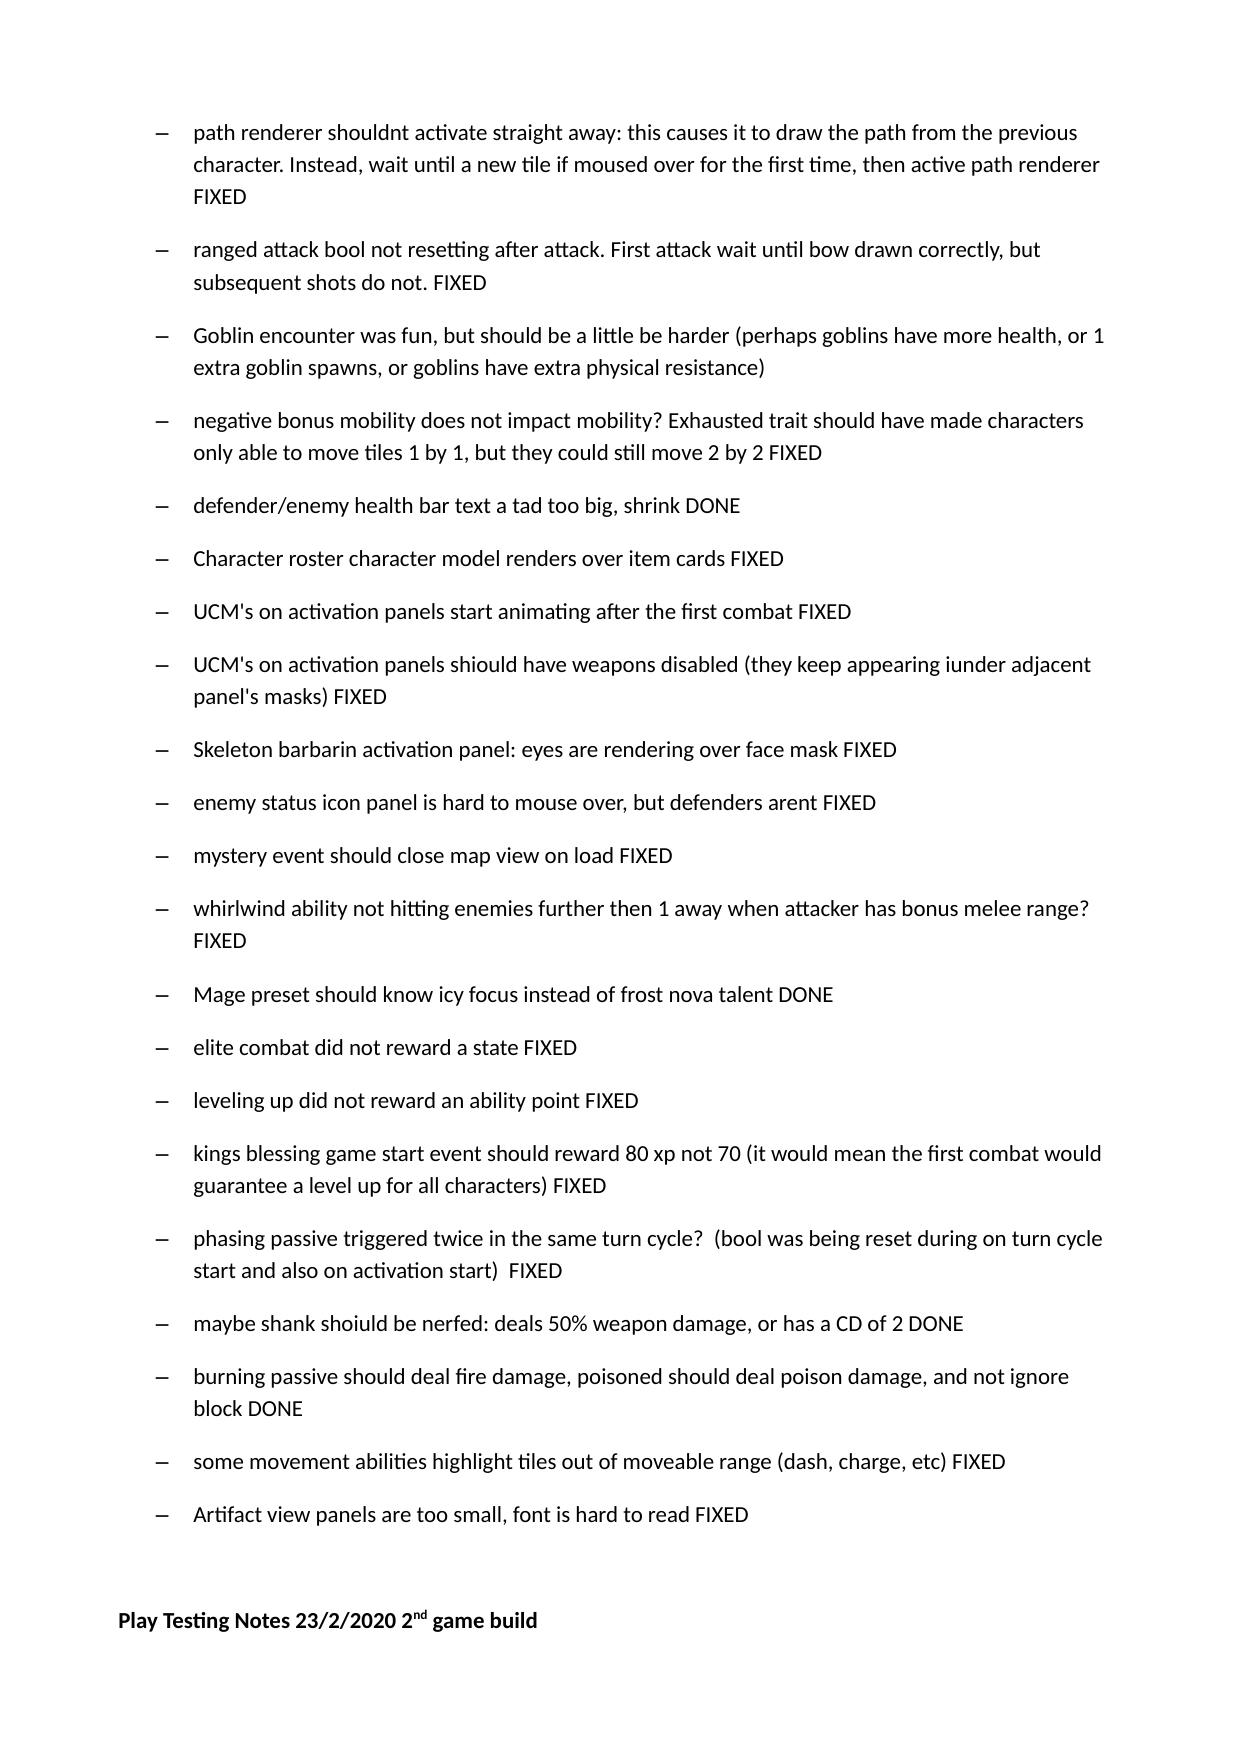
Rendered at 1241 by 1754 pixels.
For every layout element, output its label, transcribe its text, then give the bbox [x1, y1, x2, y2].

list Artifact view panels are too small, font is hard to read FIXED [156, 1500, 1122, 1528]
list elite combat did not reward a state FIXED [156, 1033, 1122, 1061]
text Play Testing Notes 23/2/2020 2nd game build [118, 1606, 1122, 1634]
list leveling up did not reward an ability point FIXED [156, 1086, 1122, 1114]
list path renderer shouldnt activate straight away: this causes it to draw the path from the previous character. Instead, wait until a new tile if moused over for the first time, then active path renderer FIXED [156, 118, 1122, 211]
list negative bonus mobility does not impact mobility? Exhausted trait should have made characters only able to move tiles 1 by 1, but they could still move 2 by 2 FIXED [156, 406, 1122, 466]
list defender/enemy health bar text a tad too big, shrink DONE [156, 491, 1122, 519]
list ranged attack bool not resetting after attack. First attack wait until bow drawn correctly, but subsequent shots do not. FIXED [156, 236, 1122, 296]
list Character roster character model renders over item cards FIXED [156, 544, 1122, 572]
list Mage preset should know icy focus instead of frost nova talent DONE [156, 980, 1122, 1008]
list Skeleton barbarin activation panel: eyes are rendering over face mask FIXED [156, 735, 1122, 763]
list UCM's on activation panels shiould have weapons disabled (they keep appearing iunder adjacent panel's masks) FIXED [156, 650, 1122, 710]
list Goblin encounter was fun, but should be a little be harder (perhaps goblins have more health, or 1 extra goblin spawns, or goblins have extra physical resistance) [156, 321, 1122, 381]
list burning passive should deal fire damage, poisoned should deal poison damage, and not ignore block DONE [156, 1362, 1122, 1422]
list phasing passive triggered twice in the same turn cycle? (bool was being reset during on turn cycle start and also on activation start) FIXED [156, 1224, 1122, 1284]
list some movement abilities highlight tiles out of moveable range (dash, charge, etc) FIXED [156, 1447, 1122, 1475]
list kings blessing game start event should reward 80 xp not 70 (it would mean the first combat would guarantee a level up for all characters) FIXED [156, 1139, 1122, 1199]
list enemy status icon panel is hard to mouse over, but defenders arent FIXED [156, 788, 1122, 816]
list maybe shank shoiuld be nerfed: deals 50% weapon damage, or has a CD of 2 DONE [156, 1309, 1122, 1337]
list whirlwind ability not hitting enemies further then 1 away when attacker has bonus melee range? FIXED [156, 894, 1122, 955]
list UCM's on activation panels start animating after the first combat FIXED [156, 597, 1122, 625]
list mystery event should close map view on load FIXED [156, 841, 1122, 869]
